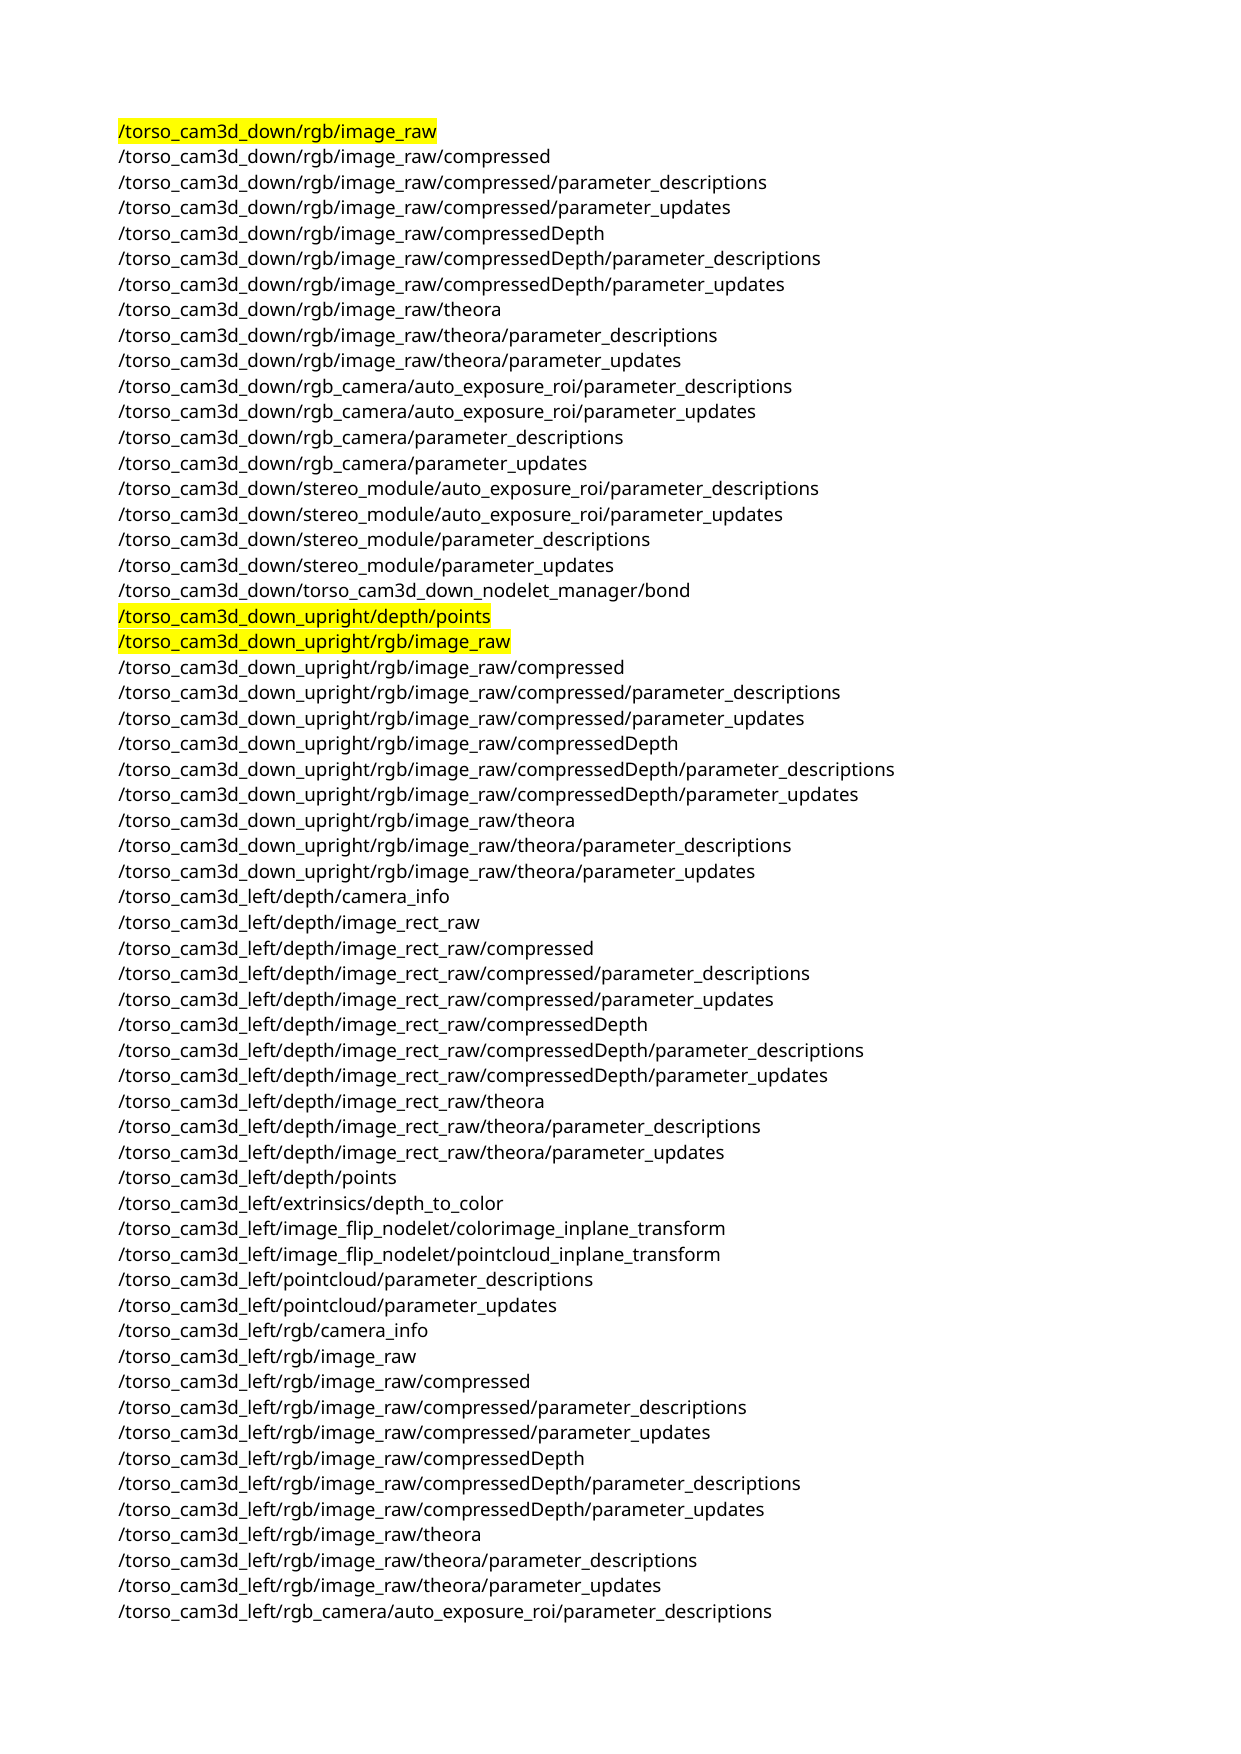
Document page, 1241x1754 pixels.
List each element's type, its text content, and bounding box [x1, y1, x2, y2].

text /torso_cam3d_down/rgb/image_raw/compressed/parameter_updates [118, 195, 1122, 220]
text /torso_cam3d_down/rgb/image_raw/theora/parameter_descriptions [118, 322, 1122, 348]
text /torso_cam3d_down/rgb_camera/auto_exposure_roi/parameter_updates [118, 399, 1122, 424]
text /torso_cam3d_left/depth/image_rect_raw/theora [118, 1088, 1122, 1113]
text /torso_cam3d_down/rgb/image_raw/theora [118, 297, 1122, 322]
text /torso_cam3d_left/depth/image_rect_raw/theora/parameter_descriptions [118, 1113, 1122, 1139]
text /torso_cam3d_down_upright/rgb/image_raw/theora/parameter_descriptions [118, 833, 1122, 858]
text /torso_cam3d_down/stereo_module/auto_exposure_roi/parameter_descriptions [118, 475, 1122, 501]
text /torso_cam3d_down/rgb/image_raw/compressedDepth [118, 220, 1122, 246]
text /torso_cam3d_down/rgb/image_raw [118, 118, 1122, 144]
text /torso_cam3d_left/rgb/image_raw/compressedDepth [118, 1445, 1122, 1471]
text /torso_cam3d_left/depth/image_rect_raw/compressedDepth/parameter_updates [118, 1062, 1122, 1088]
text /torso_cam3d_down_upright/depth/points [118, 603, 1122, 628]
text /torso_cam3d_down/rgb/image_raw/theora/parameter_updates [118, 348, 1122, 373]
text /torso_cam3d_down/rgb/image_raw/compressedDepth/parameter_descriptions [118, 246, 1122, 271]
text /torso_cam3d_down_upright/rgb/image_raw/compressed/parameter_descriptions [118, 679, 1122, 705]
text /torso_cam3d_down/rgb_camera/auto_exposure_roi/parameter_descriptions [118, 373, 1122, 399]
text /torso_cam3d_left/image_flip_nodelet/colorimage_inplane_transform [118, 1216, 1122, 1241]
text /torso_cam3d_left/image_flip_nodelet/pointcloud_inplane_transform [118, 1241, 1122, 1267]
text /torso_cam3d_left/rgb/image_raw/theora/parameter_updates [118, 1573, 1122, 1598]
text /torso_cam3d_left/pointcloud/parameter_updates [118, 1292, 1122, 1318]
text /torso_cam3d_down/rgb_camera/parameter_descriptions [118, 424, 1122, 450]
text /torso_cam3d_left/depth/points [118, 1164, 1122, 1190]
text /torso_cam3d_down/torso_cam3d_down_nodelet_manager/bond [118, 577, 1122, 603]
text /torso_cam3d_left/depth/image_rect_raw/compressed/parameter_updates [118, 986, 1122, 1011]
text /torso_cam3d_left/depth/image_rect_raw/compressedDepth [118, 1011, 1122, 1037]
text /torso_cam3d_left/depth/camera_info [118, 884, 1122, 909]
text /torso_cam3d_down_upright/rgb/image_raw/compressed [118, 654, 1122, 679]
text /torso_cam3d_left/extrinsics/depth_to_color [118, 1190, 1122, 1216]
text /torso_cam3d_left/rgb/image_raw/compressedDepth/parameter_descriptions [118, 1471, 1122, 1496]
text /torso_cam3d_down_upright/rgb/image_raw/compressedDepth [118, 731, 1122, 756]
text /torso_cam3d_down/rgb/image_raw/compressed [118, 144, 1122, 169]
text /torso_cam3d_left/rgb/image_raw/compressed/parameter_updates [118, 1420, 1122, 1445]
text /torso_cam3d_left/depth/image_rect_raw/compressed/parameter_descriptions [118, 960, 1122, 986]
text /torso_cam3d_down/rgb/image_raw/compressedDepth/parameter_updates [118, 271, 1122, 297]
text /torso_cam3d_left/depth/image_rect_raw/compressed [118, 935, 1122, 960]
text /torso_cam3d_left/rgb/image_raw/compressedDepth/parameter_updates [118, 1496, 1122, 1522]
text /torso_cam3d_down_upright/rgb/image_raw/theora [118, 807, 1122, 833]
text /torso_cam3d_down/rgb_camera/parameter_updates [118, 450, 1122, 475]
text /torso_cam3d_left/rgb/camera_info [118, 1318, 1122, 1343]
text /torso_cam3d_down/stereo_module/parameter_updates [118, 552, 1122, 577]
text /torso_cam3d_left/rgb/image_raw/compressed [118, 1369, 1122, 1394]
text /torso_cam3d_left/rgb/image_raw/theora [118, 1522, 1122, 1547]
text /torso_cam3d_down/rgb/image_raw/compressed/parameter_descriptions [118, 169, 1122, 195]
text /torso_cam3d_down_upright/rgb/image_raw/compressedDepth/parameter_descriptions [118, 756, 1122, 782]
text /torso_cam3d_down/stereo_module/auto_exposure_roi/parameter_updates [118, 501, 1122, 526]
text /torso_cam3d_left/depth/image_rect_raw/theora/parameter_updates [118, 1139, 1122, 1164]
text /torso_cam3d_left/rgb/image_raw [118, 1343, 1122, 1369]
text /torso_cam3d_down_upright/rgb/image_raw/compressed/parameter_updates [118, 705, 1122, 731]
text /torso_cam3d_down_upright/rgb/image_raw/theora/parameter_updates [118, 858, 1122, 884]
text /torso_cam3d_left/depth/image_rect_raw/compressedDepth/parameter_descriptions [118, 1037, 1122, 1062]
text /torso_cam3d_down/stereo_module/parameter_descriptions [118, 526, 1122, 552]
text /torso_cam3d_down_upright/rgb/image_raw [118, 628, 1122, 654]
text /torso_cam3d_left/pointcloud/parameter_descriptions [118, 1267, 1122, 1292]
text /torso_cam3d_left/depth/image_rect_raw [118, 909, 1122, 935]
text /torso_cam3d_left/rgb_camera/auto_exposure_roi/parameter_descriptions [118, 1598, 1122, 1624]
text /torso_cam3d_down_upright/rgb/image_raw/compressedDepth/parameter_updates [118, 782, 1122, 807]
text /torso_cam3d_left/rgb/image_raw/theora/parameter_descriptions [118, 1547, 1122, 1573]
text /torso_cam3d_left/rgb/image_raw/compressed/parameter_descriptions [118, 1394, 1122, 1420]
